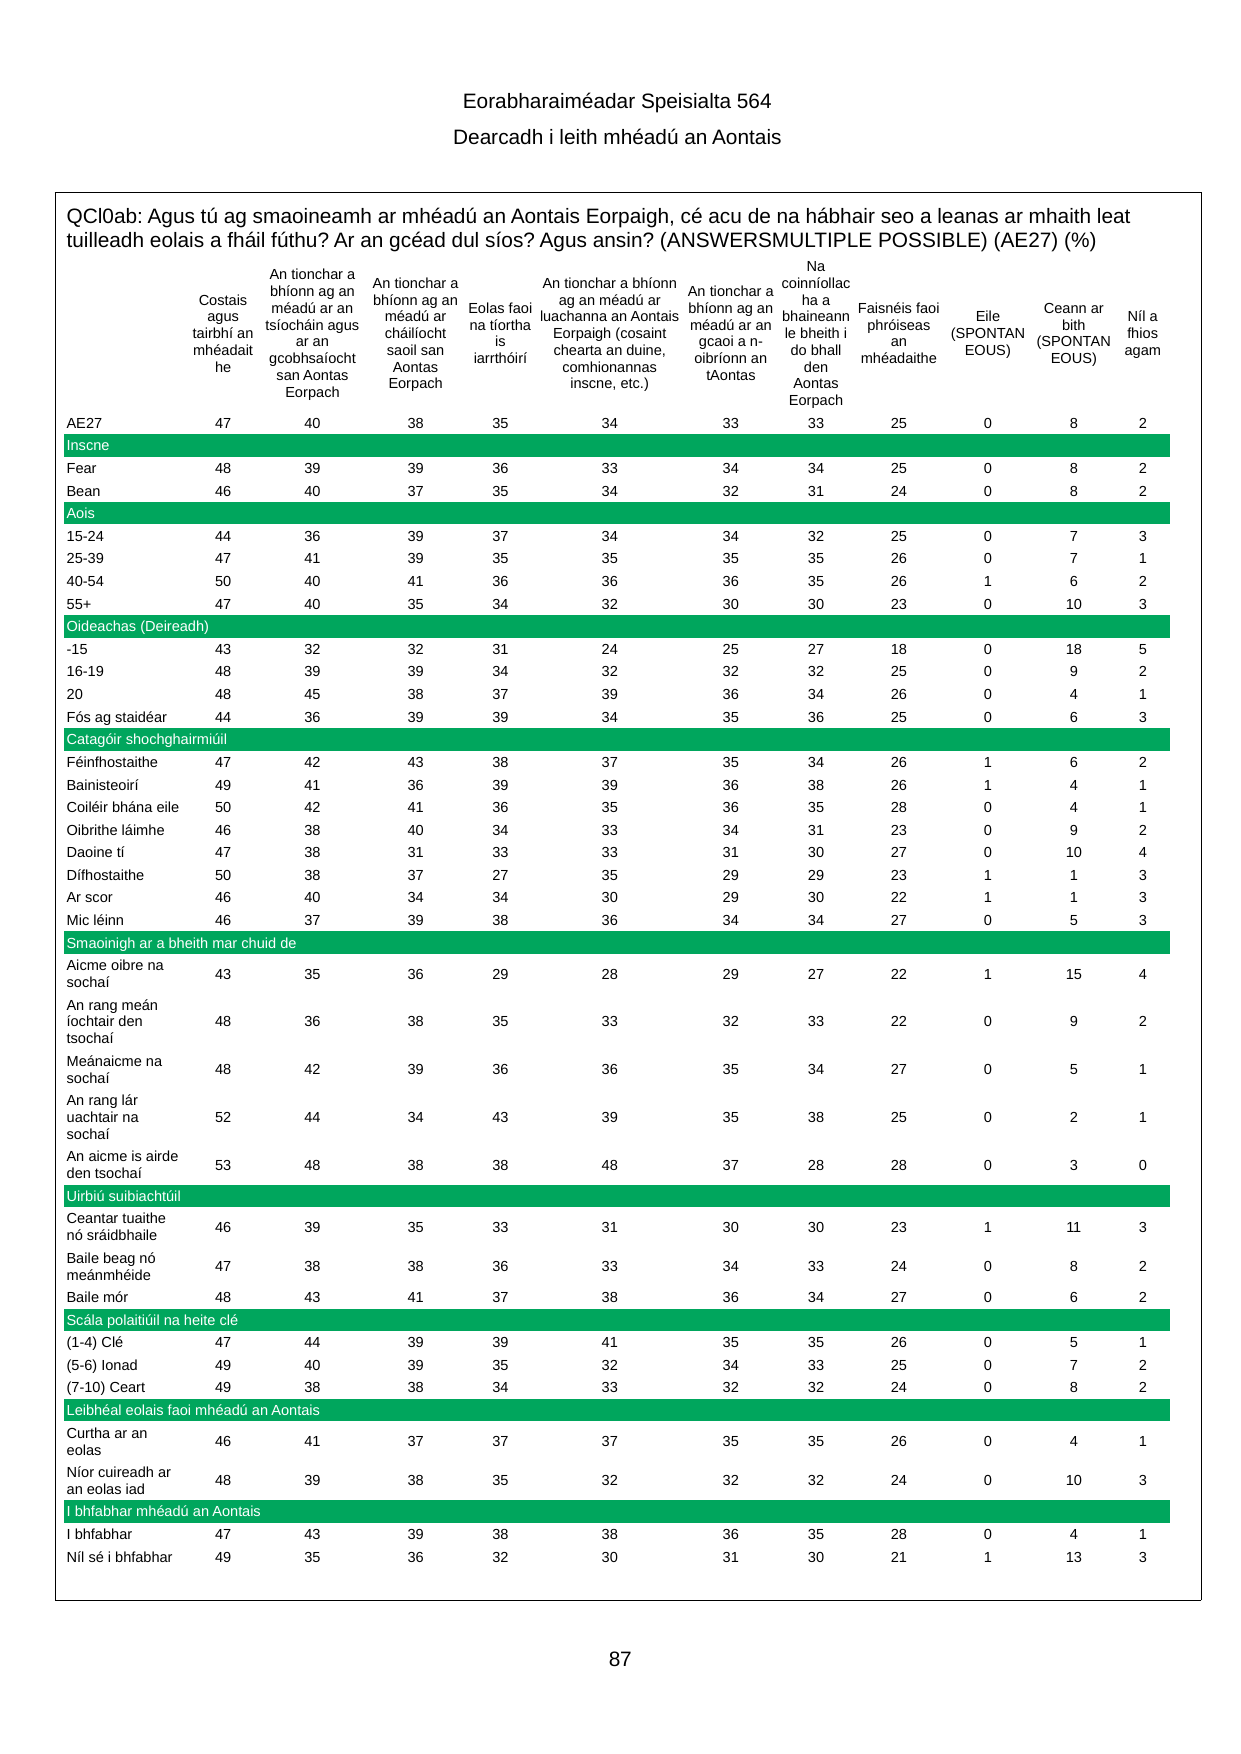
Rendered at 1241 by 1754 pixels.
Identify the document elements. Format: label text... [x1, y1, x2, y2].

table_cell 2 [1115, 1286, 1170, 1308]
table_cell 36 [259, 525, 366, 547]
table_cell 2 [1115, 660, 1170, 683]
table_cell 32 [535, 1354, 684, 1376]
table_cell 29 [465, 954, 535, 993]
table_cell 38 [259, 841, 366, 864]
table_cell 35 [684, 1331, 777, 1354]
table_cell 36 [684, 796, 777, 818]
table_cell 47 [187, 1331, 259, 1354]
table_cell Ceann ar bith (SPONTANEOUS) [1032, 255, 1115, 412]
table_cell 34 [465, 1376, 535, 1399]
table_cell 38 [259, 864, 366, 886]
table_cell 1 [943, 886, 1032, 909]
table_cell 48 [187, 1286, 259, 1308]
table_cell 26 [854, 1421, 943, 1461]
table_cell Oibrithe láimhe [64, 819, 187, 841]
table_cell 24 [535, 638, 684, 660]
table_cell 45 [259, 683, 366, 705]
table_cell 0 [943, 909, 1032, 931]
table_cell 48 [535, 1145, 684, 1184]
table_cell Inscne [64, 434, 1170, 457]
table_cell 36 [465, 1050, 535, 1089]
table_cell 38 [366, 1461, 465, 1500]
table_cell 47 [187, 547, 259, 570]
table_cell 38 [465, 1145, 535, 1184]
table_cell 28 [778, 1145, 854, 1184]
table_cell An rang meán íochtair den tsochaí [64, 994, 187, 1049]
table_cell Baile mór [64, 1286, 187, 1308]
table_cell 0 [943, 412, 1032, 434]
table_cell 3 [1115, 705, 1170, 728]
table_cell 41 [366, 1286, 465, 1308]
table_cell 38 [535, 1286, 684, 1308]
table_cell 35 [778, 1421, 854, 1461]
table_cell An aicme is airde den tsochaí [64, 1145, 187, 1184]
table_cell 41 [535, 1331, 684, 1354]
table_cell 27 [854, 1050, 943, 1089]
table_cell 46 [187, 909, 259, 931]
table_cell 35 [465, 994, 535, 1049]
table_cell 6 [1032, 751, 1115, 773]
table_cell 44 [259, 1089, 366, 1145]
table_cell 35 [259, 954, 366, 993]
table_cell Oideachas (Deireadh) [64, 615, 1170, 638]
table_cell 40 [366, 819, 465, 841]
table_cell 35 [684, 751, 777, 773]
table_cell Eolas faoi na tíortha is iarrthóirí [465, 255, 535, 412]
table_cell 33 [535, 457, 684, 479]
table_cell 34 [684, 457, 777, 479]
table_cell 32 [535, 660, 684, 683]
table_cell 1 [943, 1207, 1032, 1246]
table_cell 31 [778, 819, 854, 841]
table_cell 41 [259, 773, 366, 796]
table_cell 36 [465, 1246, 535, 1286]
table_cell Leibhéal eolais faoi mhéadú an Aontais [64, 1399, 1170, 1421]
table_cell 27 [778, 954, 854, 993]
table_cell 39 [259, 660, 366, 683]
table_cell 2 [1115, 479, 1170, 502]
table_cell 30 [778, 1207, 854, 1246]
table_cell 27 [778, 638, 854, 660]
table_cell 39 [366, 1354, 465, 1376]
table_cell 33 [778, 994, 854, 1049]
table_cell 1 [943, 954, 1032, 993]
table_cell 47 [187, 593, 259, 615]
table_cell 35 [778, 570, 854, 592]
table_cell 32 [778, 1376, 854, 1399]
table_cell 52 [187, 1089, 259, 1145]
table_cell 0 [943, 457, 1032, 479]
table_cell 29 [684, 864, 777, 886]
table_cell 34 [778, 1286, 854, 1308]
table_cell 34 [465, 819, 535, 841]
table_cell 27 [465, 864, 535, 886]
table_cell 34 [684, 1354, 777, 1376]
table_cell 21 [854, 1545, 943, 1568]
table_cell 34 [778, 751, 854, 773]
table_cell [64, 255, 187, 412]
table_cell 40 [259, 479, 366, 502]
table_cell 26 [854, 547, 943, 570]
table_cell 25 [854, 660, 943, 683]
table_cell 2 [1115, 1354, 1170, 1376]
table_cell 32 [535, 1461, 684, 1500]
table_cell 38 [366, 1246, 465, 1286]
table_cell 43 [259, 1286, 366, 1308]
table_cell 39 [366, 1523, 465, 1545]
table_cell 26 [854, 683, 943, 705]
table_cell 34 [535, 479, 684, 502]
table_cell 38 [366, 1145, 465, 1184]
table_cell 40 [259, 1354, 366, 1376]
table_cell Aicme oibre na sochaí [64, 954, 187, 993]
table_cell Baile beag nó meánmhéide [64, 1246, 187, 1286]
table_cell 0 [943, 994, 1032, 1049]
table_cell 36 [684, 1523, 777, 1545]
table_cell 55+ [64, 593, 187, 615]
table_cell 9 [1032, 660, 1115, 683]
table_cell 4 [1032, 1523, 1115, 1545]
table_cell 36 [366, 773, 465, 796]
table_cell 1 [1115, 547, 1170, 570]
table_cell 34 [535, 705, 684, 728]
table_cell 2 [1115, 1376, 1170, 1399]
table_cell 0 [943, 1145, 1032, 1184]
table_cell 33 [465, 841, 535, 864]
table_cell 36 [535, 1050, 684, 1089]
table_cell 3 [1032, 1145, 1115, 1184]
table_cell Ar scor [64, 886, 187, 909]
table_cell 0 [943, 1376, 1032, 1399]
table_cell 5 [1115, 638, 1170, 660]
table_cell 43 [366, 751, 465, 773]
table_cell An tionchar a bhíonn ag an méadú ar cháilíocht saoil san Aontas Eorpach [366, 255, 465, 412]
table_cell 34 [778, 457, 854, 479]
table_cell 34 [465, 886, 535, 909]
table_cell 13 [1032, 1545, 1115, 1568]
table_cell 39 [366, 1050, 465, 1089]
table_cell 0 [943, 479, 1032, 502]
table_cell 32 [684, 479, 777, 502]
table_cell 46 [187, 819, 259, 841]
table_cell 48 [187, 457, 259, 479]
table_cell 1 [1115, 1421, 1170, 1461]
table_cell 46 [187, 1421, 259, 1461]
table_cell 8 [1032, 457, 1115, 479]
table_cell 33 [535, 994, 684, 1049]
table_cell 38 [465, 909, 535, 931]
table_cell 2 [1115, 1246, 1170, 1286]
table_cell 38 [366, 994, 465, 1049]
table_cell 24 [854, 1246, 943, 1286]
table_cell 9 [1032, 994, 1115, 1049]
table_cell Catagóir shochghairmiúil [64, 728, 1170, 751]
table_cell 36 [366, 954, 465, 993]
table_cell 35 [366, 593, 465, 615]
table_cell 15-24 [64, 525, 187, 547]
table_cell 1 [1115, 796, 1170, 818]
table_cell (7-10) Ceart [64, 1376, 187, 1399]
table_cell 32 [684, 660, 777, 683]
table_cell Ceantar tuaithe nó sráidbhaile [64, 1207, 187, 1246]
table_cell 32 [778, 1461, 854, 1500]
table_cell 3 [1115, 909, 1170, 931]
table_cell Smaoinigh ar a bheith mar chuid de [64, 931, 1170, 954]
table_cell 23 [854, 864, 943, 886]
table_cell 38 [778, 773, 854, 796]
table_cell 38 [366, 683, 465, 705]
table_cell 9 [1032, 819, 1115, 841]
table_cell 49 [187, 1376, 259, 1399]
table_cell 39 [366, 457, 465, 479]
table_cell 24 [854, 1461, 943, 1500]
table_cell 0 [943, 593, 1032, 615]
table_cell 29 [684, 886, 777, 909]
table_cell 49 [187, 1354, 259, 1376]
table_cell Mic léinn [64, 909, 187, 931]
table_cell Níl a fhios agam [1115, 255, 1170, 412]
table_cell 22 [854, 994, 943, 1049]
table_cell 26 [854, 751, 943, 773]
table_cell 1 [1115, 1050, 1170, 1089]
table_cell 35 [465, 547, 535, 570]
table_cell I bhfabhar [64, 1523, 187, 1545]
table_cell -15 [64, 638, 187, 660]
table_cell 2 [1032, 1089, 1115, 1145]
table_cell Costais agus tairbhí an mhéadaithe [187, 255, 259, 412]
table_cell 37 [535, 751, 684, 773]
table_cell 48 [187, 660, 259, 683]
table_cell 30 [535, 886, 684, 909]
table_cell (5-6) Ionad [64, 1354, 187, 1376]
table_cell 34 [366, 886, 465, 909]
table_cell 36 [535, 570, 684, 592]
table_cell 30 [535, 1545, 684, 1568]
table_cell 6 [1032, 1286, 1115, 1308]
table_cell 30 [778, 1545, 854, 1568]
table_cell 32 [259, 638, 366, 660]
table_cell 5 [1032, 1050, 1115, 1089]
table_cell 2 [1115, 457, 1170, 479]
table_cell 35 [778, 1331, 854, 1354]
table_cell 0 [943, 705, 1032, 728]
table_cell 35 [259, 1545, 366, 1568]
table_cell 31 [684, 841, 777, 864]
table_cell 1 [943, 1545, 1032, 1568]
table_cell 39 [366, 909, 465, 931]
table_cell 6 [1032, 570, 1115, 592]
table_cell I bhfabhar mhéadú an Aontais [64, 1500, 1170, 1523]
table_cell 22 [854, 954, 943, 993]
table_cell Scála polaitiúil na heite clé [64, 1309, 1170, 1331]
table_cell 3 [1115, 525, 1170, 547]
table_cell 39 [259, 1207, 366, 1246]
table_cell 35 [684, 1050, 777, 1089]
table_cell 1 [1032, 864, 1115, 886]
table_cell 27 [854, 1286, 943, 1308]
table_cell 46 [187, 1207, 259, 1246]
table_cell 48 [187, 994, 259, 1049]
table_cell 27 [854, 841, 943, 864]
table_cell 37 [465, 1286, 535, 1308]
table_cell Curtha ar an eolas [64, 1421, 187, 1461]
table_cell 25 [854, 1354, 943, 1376]
table_cell 43 [465, 1089, 535, 1145]
table_cell 50 [187, 796, 259, 818]
table_cell 2 [1115, 570, 1170, 592]
table_cell 30 [684, 1207, 777, 1246]
table_cell 6 [1032, 705, 1115, 728]
table_cell 35 [684, 705, 777, 728]
table_cell 39 [535, 683, 684, 705]
table_cell 4 [1032, 773, 1115, 796]
table_cell 36 [366, 1545, 465, 1568]
table_cell 41 [259, 547, 366, 570]
table_cell 44 [187, 705, 259, 728]
table_cell 37 [684, 1145, 777, 1184]
table_cell 3 [1115, 1207, 1170, 1246]
table_cell Níor cuireadh ar an eolas iad [64, 1461, 187, 1500]
table_cell 37 [465, 1421, 535, 1461]
table_cell 39 [259, 1461, 366, 1500]
table_cell 34 [465, 593, 535, 615]
table_cell 39 [465, 1331, 535, 1354]
table_cell 38 [535, 1523, 684, 1545]
table_cell 32 [684, 1376, 777, 1399]
table_cell 23 [854, 1207, 943, 1246]
table_cell 35 [684, 547, 777, 570]
table_cell 31 [778, 479, 854, 502]
table_cell 3 [1115, 593, 1170, 615]
table_cell 37 [366, 864, 465, 886]
table_cell 33 [778, 1354, 854, 1376]
table_cell 7 [1032, 547, 1115, 570]
table_cell 32 [366, 638, 465, 660]
table_cell 32 [684, 994, 777, 1049]
table_cell 36 [465, 796, 535, 818]
table_cell 35 [465, 479, 535, 502]
table_cell 39 [366, 525, 465, 547]
table_cell Féinfhostaithe [64, 751, 187, 773]
table_cell 32 [684, 1461, 777, 1500]
table_cell 0 [943, 638, 1032, 660]
table_cell Coiléir bhána eile [64, 796, 187, 818]
table_cell 41 [366, 570, 465, 592]
table_cell 23 [854, 819, 943, 841]
table_cell 36 [778, 705, 854, 728]
table_cell 0 [943, 1089, 1032, 1145]
table_cell 42 [259, 1050, 366, 1089]
table_cell 46 [187, 886, 259, 909]
table_cell 18 [854, 638, 943, 660]
table_cell Eile (SPONTANEOUS) [943, 255, 1032, 412]
table_cell 0 [943, 796, 1032, 818]
table_cell 39 [535, 773, 684, 796]
table_cell 28 [535, 954, 684, 993]
table_cell 34 [535, 525, 684, 547]
table_cell 35 [465, 1354, 535, 1376]
table_cell 35 [778, 547, 854, 570]
table_cell 34 [465, 660, 535, 683]
table_cell 0 [943, 1286, 1032, 1308]
table_cell 10 [1032, 841, 1115, 864]
table_cell 36 [684, 1286, 777, 1308]
table_cell 36 [684, 773, 777, 796]
table_cell 34 [684, 525, 777, 547]
table_cell 32 [535, 593, 684, 615]
table_cell Faisnéis faoi phróiseas an mhéadaithe [854, 255, 943, 412]
table_cell 34 [535, 412, 684, 434]
table_cell 0 [943, 525, 1032, 547]
table_cell An tionchar a bhíonn ag an méadú ar an gcaoi a n-oibríonn an tAontas [684, 255, 777, 412]
table_cell 33 [778, 1246, 854, 1286]
table_cell 38 [259, 1246, 366, 1286]
table_cell Níl sé i bhfabhar [64, 1545, 187, 1568]
table_cell 8 [1032, 1376, 1115, 1399]
table_cell 20 [64, 683, 187, 705]
table_cell 1 [943, 773, 1032, 796]
table_cell 44 [259, 1331, 366, 1354]
table_cell 34 [366, 1089, 465, 1145]
table_cell 36 [259, 705, 366, 728]
table_cell 34 [778, 909, 854, 931]
table_cell 35 [535, 547, 684, 570]
table_cell 39 [465, 705, 535, 728]
table_cell 31 [366, 841, 465, 864]
table_cell 23 [854, 593, 943, 615]
table_cell An rang lár uachtair na sochaí [64, 1089, 187, 1145]
table_cell 37 [366, 1421, 465, 1461]
table_cell 27 [854, 909, 943, 931]
table_cell 38 [366, 412, 465, 434]
table_cell 0 [943, 660, 1032, 683]
table_cell 29 [684, 954, 777, 993]
table_cell 1 [1032, 886, 1115, 909]
table_cell 35 [778, 796, 854, 818]
table_cell 47 [187, 1246, 259, 1286]
table_cell (1-4) Clé [64, 1331, 187, 1354]
table_cell Fós ag staidéar [64, 705, 187, 728]
table_cell 36 [684, 683, 777, 705]
table_cell 35 [535, 796, 684, 818]
table_cell 30 [778, 593, 854, 615]
table_cell 40-54 [64, 570, 187, 592]
table_cell 47 [187, 412, 259, 434]
table_cell 2 [1115, 994, 1170, 1049]
table_cell 38 [465, 1523, 535, 1545]
table_cell 31 [535, 1207, 684, 1246]
table_cell 33 [535, 1246, 684, 1286]
table_cell 36 [465, 457, 535, 479]
table_cell 39 [259, 457, 366, 479]
table_cell 5 [1032, 1331, 1115, 1354]
table_cell 2 [1115, 819, 1170, 841]
table_cell 34 [684, 1246, 777, 1286]
table_cell 25 [684, 638, 777, 660]
table_cell 0 [943, 1331, 1032, 1354]
table_cell 24 [854, 1376, 943, 1399]
table_cell 1 [943, 864, 1032, 886]
table_cell 34 [684, 909, 777, 931]
table_cell 1 [1115, 773, 1170, 796]
table_cell 0 [943, 1050, 1032, 1089]
table_cell 40 [259, 570, 366, 592]
table_cell 50 [187, 864, 259, 886]
table_cell 25 [854, 1089, 943, 1145]
table_cell 0 [943, 683, 1032, 705]
table_cell 35 [778, 1523, 854, 1545]
table_cell 3 [1115, 864, 1170, 886]
table_cell 35 [465, 412, 535, 434]
table_cell 25 [854, 705, 943, 728]
table_cell 8 [1032, 1246, 1115, 1286]
table_cell 40 [259, 593, 366, 615]
table_cell 8 [1032, 479, 1115, 502]
table_cell 26 [854, 570, 943, 592]
table_cell 50 [187, 570, 259, 592]
table_cell 0 [943, 1523, 1032, 1545]
table_cell 4 [1032, 683, 1115, 705]
table_cell 3 [1115, 1461, 1170, 1500]
table_cell 0 [943, 1421, 1032, 1461]
table_cell 8 [1032, 412, 1115, 434]
table_header QCl0ab: Agus tú ag smaoineamh ar mhéadú an Aontais Eorpaigh, cé acu de na hábhair seo a leanas ar mhaith leat tuilleadh eolais a fháil fúthu? Ar an gcéad dul síos? Agus ansin? (ANSWERSMULTIPLE POSSIBLE) (AE27) (%) [64, 201, 1170, 255]
table_cell 26 [854, 1331, 943, 1354]
table_cell 33 [535, 1376, 684, 1399]
table_cell 0 [943, 1246, 1032, 1286]
table_cell 39 [535, 1089, 684, 1145]
table_cell 34 [684, 819, 777, 841]
table_cell Aois [64, 502, 1170, 524]
table_cell 7 [1032, 525, 1115, 547]
table_cell 38 [259, 819, 366, 841]
table_cell 36 [465, 570, 535, 592]
table_cell AE27 [64, 412, 187, 434]
table_cell 38 [465, 751, 535, 773]
table_cell 33 [684, 412, 777, 434]
table_cell 30 [684, 593, 777, 615]
table_cell 53 [187, 1145, 259, 1184]
table_cell 0 [943, 819, 1032, 841]
table_cell 0 [943, 1354, 1032, 1376]
table_cell 25 [854, 457, 943, 479]
table_cell 32 [465, 1545, 535, 1568]
table_cell 24 [854, 479, 943, 502]
table_cell 49 [187, 1545, 259, 1568]
table_cell 48 [259, 1145, 366, 1184]
table_cell 28 [854, 796, 943, 818]
table_cell 18 [1032, 638, 1115, 660]
table_cell 4 [1032, 796, 1115, 818]
table_cell 41 [366, 796, 465, 818]
table_cell 42 [259, 796, 366, 818]
table_cell 48 [187, 1461, 259, 1500]
table_cell 37 [535, 1421, 684, 1461]
table_cell 1 [943, 751, 1032, 773]
table_cell 2 [1115, 751, 1170, 773]
table_cell 1 [1115, 1331, 1170, 1354]
table_cell 4 [1115, 841, 1170, 864]
table_cell 1 [1115, 1089, 1170, 1145]
table_cell An tionchar a bhíonn ag an méadú ar an tsíocháin agus ar an gcobhsaíocht san Aontas Eorpach [259, 255, 366, 412]
table_cell 38 [778, 1089, 854, 1145]
table_cell 30 [778, 841, 854, 864]
table_cell 43 [259, 1523, 366, 1545]
table_cell 1 [1115, 683, 1170, 705]
table_cell 35 [465, 1461, 535, 1500]
table_cell Daoine tí [64, 841, 187, 864]
table_cell 35 [535, 864, 684, 886]
table_cell Bean [64, 479, 187, 502]
table_cell 33 [778, 412, 854, 434]
table_cell 35 [684, 1089, 777, 1145]
table_cell 43 [187, 638, 259, 660]
table_cell 49 [187, 773, 259, 796]
table_cell Dífhostaithe [64, 864, 187, 886]
table_cell 11 [1032, 1207, 1115, 1246]
table_cell 0 [943, 841, 1032, 864]
table_cell 36 [259, 994, 366, 1049]
table_cell 47 [187, 751, 259, 773]
table_cell 4 [1115, 954, 1170, 993]
table_cell 33 [465, 1207, 535, 1246]
table_cell 41 [259, 1421, 366, 1461]
table_cell 0 [1115, 1145, 1170, 1184]
table_cell 22 [854, 886, 943, 909]
table_cell 5 [1032, 909, 1115, 931]
table_cell 43 [187, 954, 259, 993]
table_cell 2 [1115, 412, 1170, 434]
table_cell 36 [684, 570, 777, 592]
table_cell 38 [366, 1376, 465, 1399]
table_cell 0 [943, 1461, 1032, 1500]
table_cell 35 [684, 1421, 777, 1461]
table_cell 39 [465, 773, 535, 796]
table_cell 30 [778, 886, 854, 909]
table_cell Bainisteoirí [64, 773, 187, 796]
table_cell An tionchar a bhíonn ag an méadú ar luachanna an Aontais Eorpaigh (cosaint chearta an duine, comhionannas inscne, etc.) [535, 255, 684, 412]
table_cell 29 [778, 864, 854, 886]
table_cell 34 [778, 683, 854, 705]
table_cell 0 [943, 547, 1032, 570]
table_cell 46 [187, 479, 259, 502]
table_cell 25-39 [64, 547, 187, 570]
table_cell 3 [1115, 886, 1170, 909]
table_cell 36 [535, 909, 684, 931]
table_cell 25 [854, 525, 943, 547]
table_cell 39 [366, 660, 465, 683]
table_cell Meánaicme na sochaí [64, 1050, 187, 1089]
table_cell Fear [64, 457, 187, 479]
table_cell 1 [943, 570, 1032, 592]
table_cell 31 [684, 1545, 777, 1568]
table_cell 40 [259, 412, 366, 434]
table_cell 44 [187, 525, 259, 547]
table_cell 3 [1115, 1545, 1170, 1568]
table_cell 39 [366, 705, 465, 728]
table_cell 37 [259, 909, 366, 931]
table_cell 48 [187, 683, 259, 705]
table_cell Na coinníollacha a bhaineann le bheith i do bhall den Aontas Eorpach [778, 255, 854, 412]
table_cell 28 [854, 1145, 943, 1184]
table_cell 4 [1032, 1421, 1115, 1461]
table_cell 42 [259, 751, 366, 773]
table_cell 38 [259, 1376, 366, 1399]
table_cell 10 [1032, 593, 1115, 615]
table_cell 25 [854, 412, 943, 434]
table_cell 28 [854, 1523, 943, 1545]
table_cell 31 [465, 638, 535, 660]
table_cell Uirbiú suibiachtúil [64, 1185, 1170, 1207]
table_cell 35 [366, 1207, 465, 1246]
table_cell 1 [1115, 1523, 1170, 1545]
table_cell 34 [778, 1050, 854, 1089]
table_cell 32 [778, 525, 854, 547]
table_cell 32 [778, 660, 854, 683]
table_cell 40 [259, 886, 366, 909]
table_cell 47 [187, 1523, 259, 1545]
table_cell 39 [366, 547, 465, 570]
table_cell 47 [187, 841, 259, 864]
table_cell 10 [1032, 1461, 1115, 1500]
table_cell 26 [854, 773, 943, 796]
table_cell 16-19 [64, 660, 187, 683]
table_cell 39 [366, 1331, 465, 1354]
table_cell 37 [465, 525, 535, 547]
table_cell 33 [535, 819, 684, 841]
table_cell 7 [1032, 1354, 1115, 1376]
table_cell 33 [535, 841, 684, 864]
table_cell 15 [1032, 954, 1115, 993]
table_cell 37 [366, 479, 465, 502]
table_cell 37 [465, 683, 535, 705]
table_cell 48 [187, 1050, 259, 1089]
